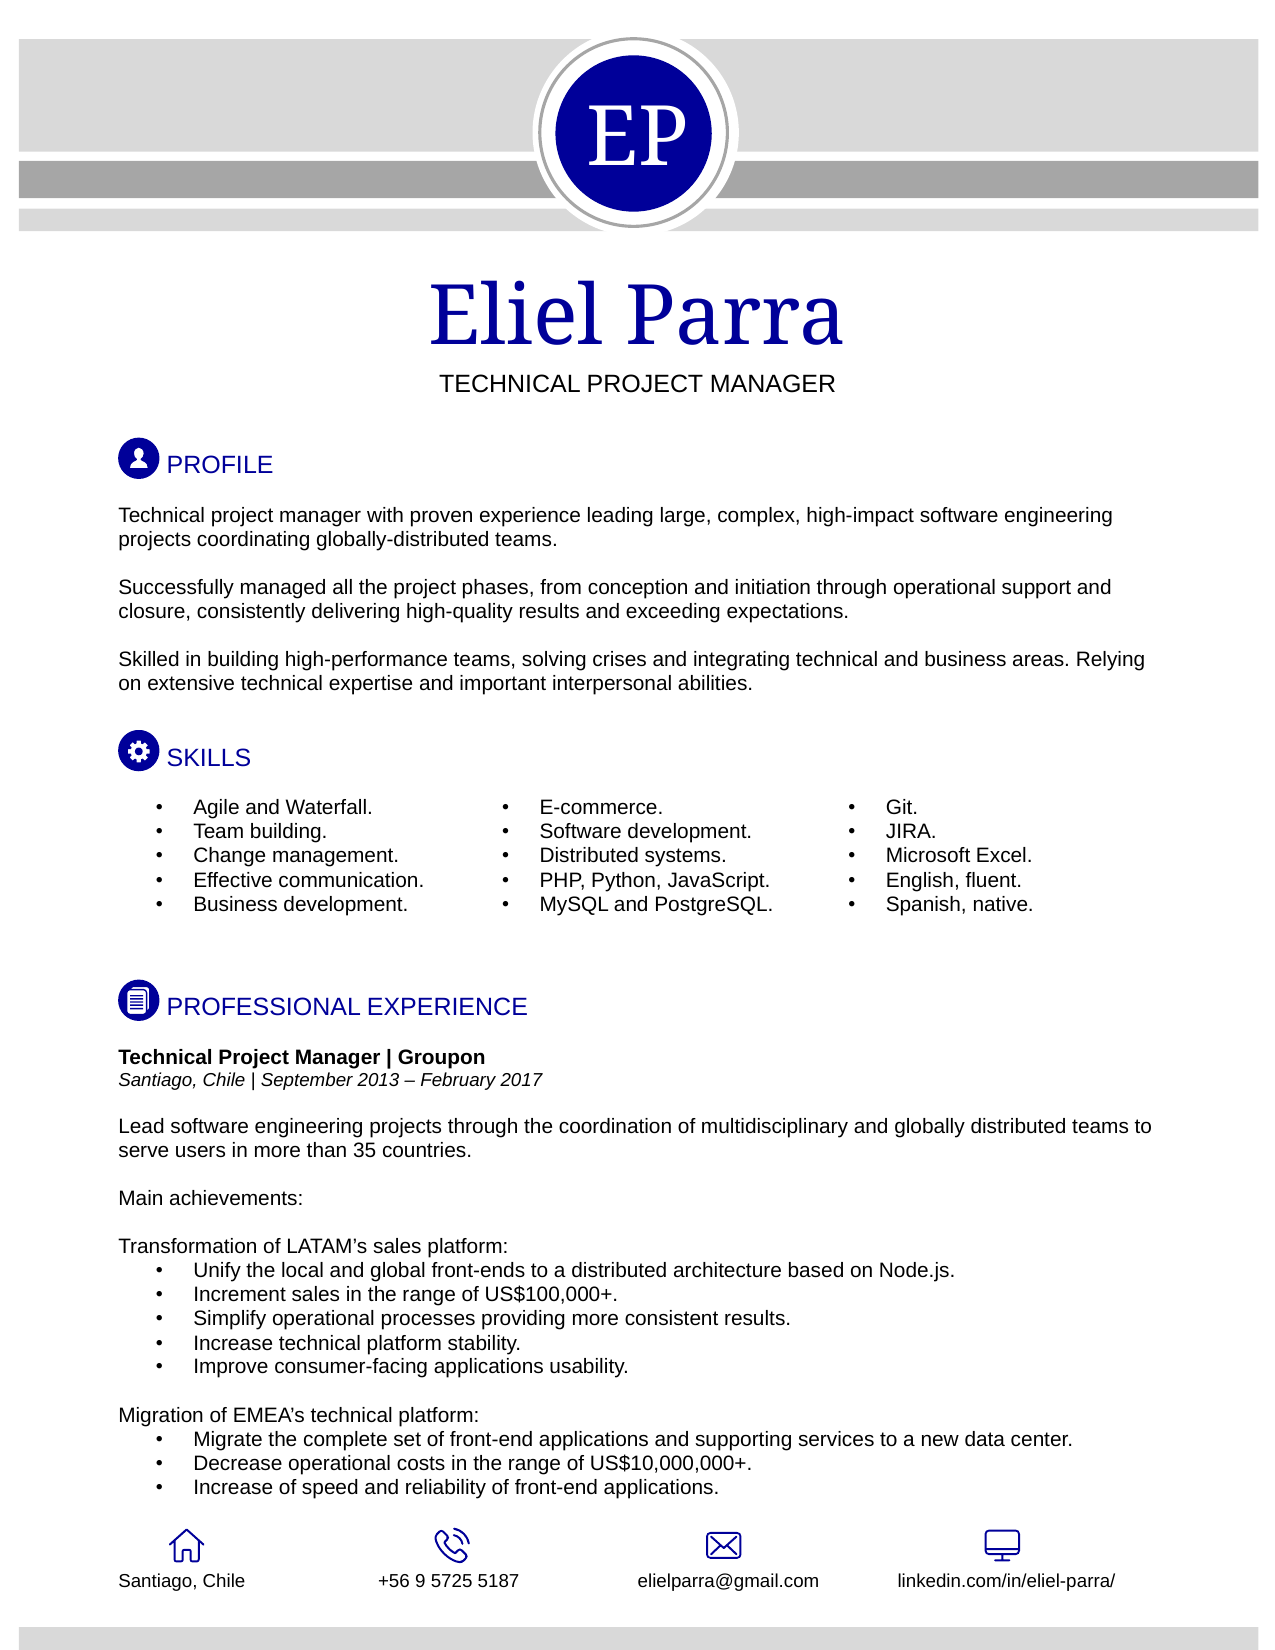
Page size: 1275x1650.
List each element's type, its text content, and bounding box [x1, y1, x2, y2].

text Lead software engineering projects through the coordination of multidisciplinary and globally distributed teams to serve users in more than 35 countries. [118, 1114, 1157, 1162]
text Successfully managed all the project phases, from conception and initiation through operational support and closure, consistently delivering high-quality results and exceeding expectations. [118, 575, 1157, 623]
list PHP, Python, JavaScript. [502, 867, 811, 891]
list Increment sales in the range of US$100,000+. [156, 1282, 1157, 1306]
list Agile and Waterfall. [156, 795, 464, 819]
text [118, 464, 132, 479]
list MySQL and PostgreSQL. [502, 891, 811, 916]
list Software development. [502, 819, 811, 843]
list Unify the local and global front-ends to a distributed architecture based on Node.js. [156, 1258, 1157, 1282]
list Simplify operational processes providing more consistent results. [156, 1306, 1157, 1330]
text PROFILE [145, 450, 1157, 479]
text Technical Project Manager | Groupon [118, 1045, 1157, 1069]
text [131, 450, 147, 468]
list Increase technical platform stability. [156, 1330, 1157, 1354]
text [128, 742, 149, 762]
text PROFESSIONAL EXPERIENCE [145, 992, 1157, 1021]
text [118, 757, 131, 771]
list Distributed systems. [502, 843, 811, 867]
text SKILLS [146, 742, 1157, 771]
text Transformation of LATAM’s sales platform: [118, 1234, 1157, 1258]
list Change management. [156, 843, 464, 867]
list Business development. [156, 891, 464, 916]
list Increase of speed and reliability of front-end applications. [156, 1474, 1157, 1498]
list JIRA. [848, 819, 1157, 843]
list Team building. [156, 819, 464, 843]
list Spanish, native. [848, 891, 1157, 916]
text Eliel Parra [118, 255, 1157, 369]
list Git. [848, 795, 1157, 819]
text Migration of EMEA’s technical platform: [118, 1402, 1157, 1426]
text TECHNICAL PROJECT MANAGER [118, 369, 1157, 397]
list E-commerce. [502, 795, 811, 819]
list Improve consumer-facing applications usability. [156, 1354, 1157, 1378]
list Effective communication. [156, 867, 464, 891]
list Microsoft Excel. [848, 843, 1157, 867]
list Decrease operational costs in the range of US$10,000,000+. [156, 1450, 1157, 1474]
text Santiago, Chile | September 2013 – February 2017 [118, 1069, 1157, 1090]
text Main achievements: [118, 1186, 1157, 1210]
list English, fluent. [848, 867, 1157, 891]
list Migrate the complete set of front-end applications and supporting services to a new data center. [156, 1426, 1157, 1450]
text Skilled in building high-performance teams, solving crises and integrating technical and business areas. Relying on extensive technical expertise and important interpersonal abilities. [118, 647, 1157, 694]
text Technical project manager with proven experience leading large, complex, high-impact software engineering projects coordinating globally-distributed teams. [118, 503, 1157, 551]
